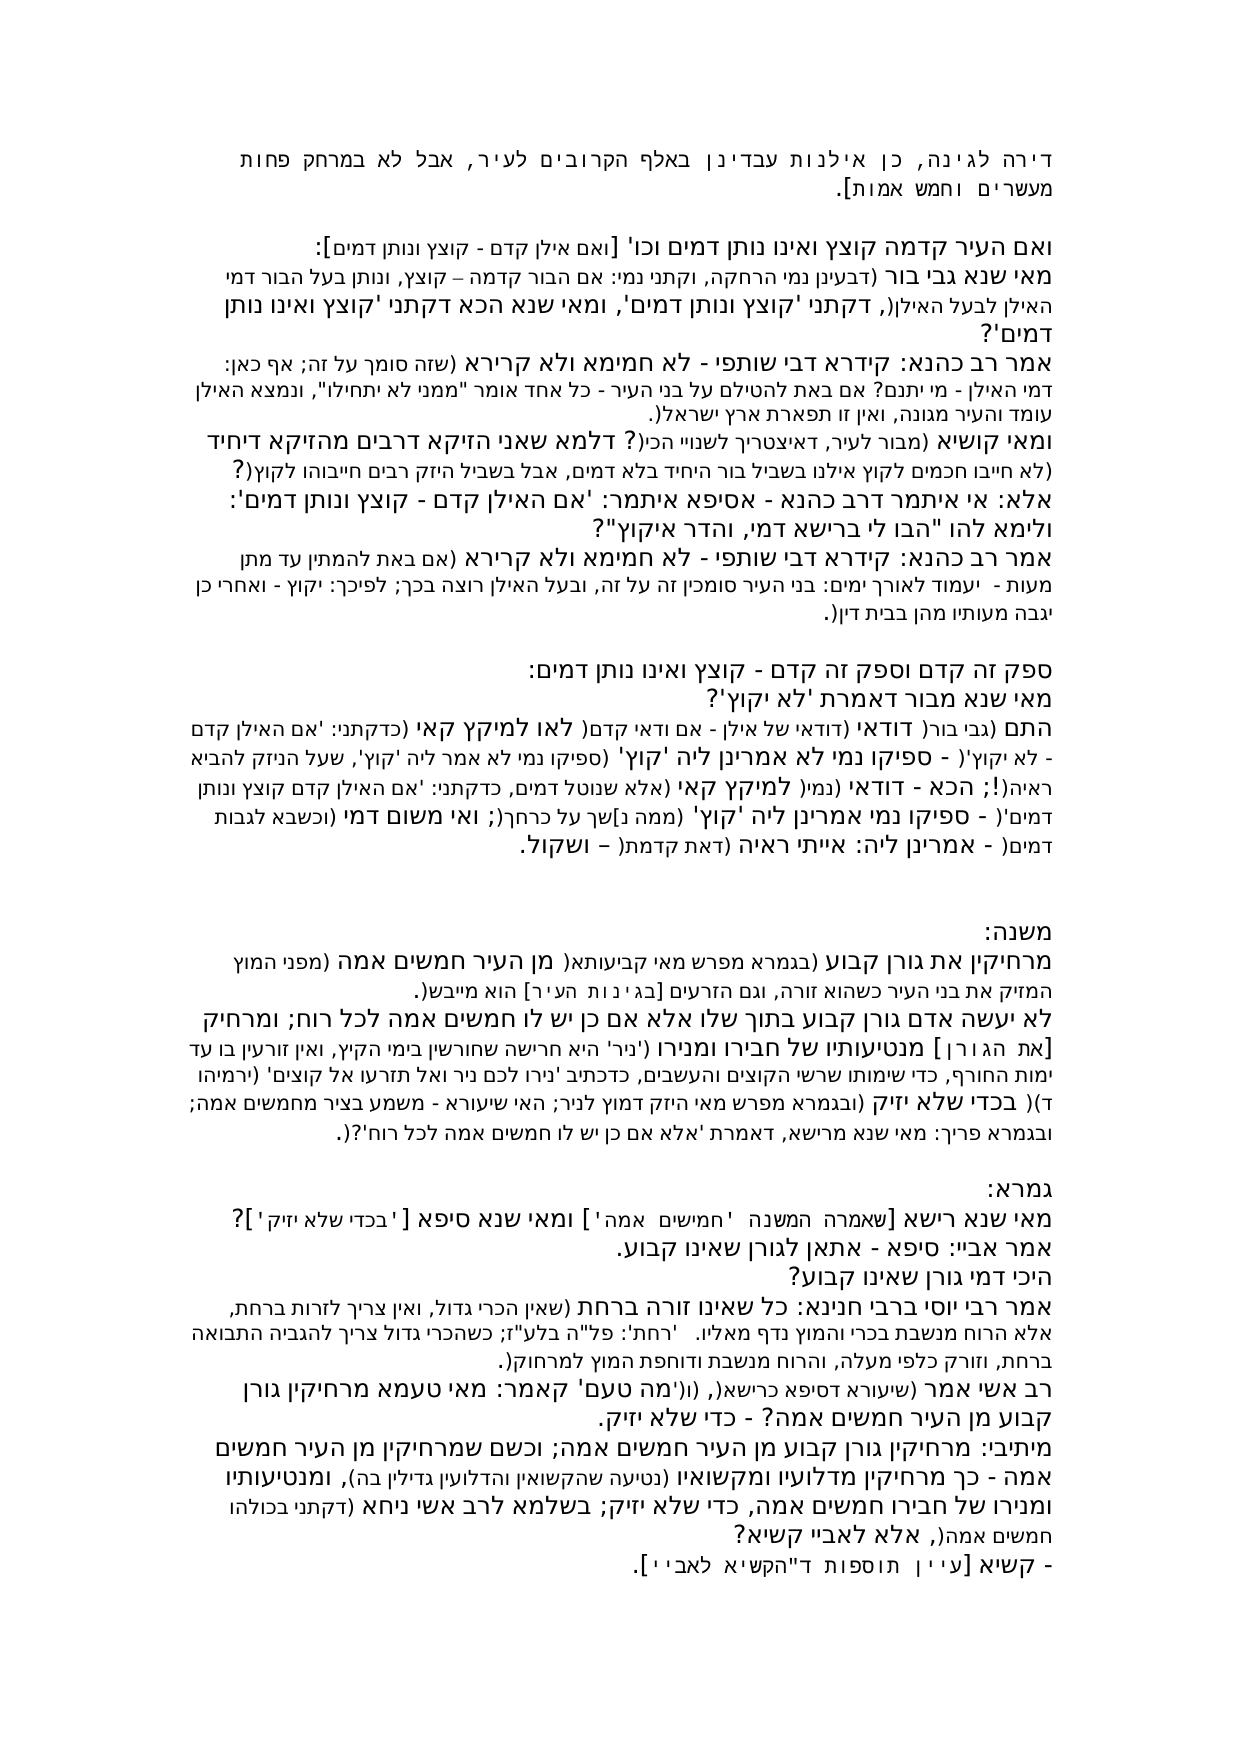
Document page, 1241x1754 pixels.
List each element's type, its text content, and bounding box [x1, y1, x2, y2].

text מאי שנא גבי בור (דבעינן נמי הרחקה, וקתני נמי: אם הבור קדמה – קוצץ, ונותן בעל הבור דמי האילן לבעל האילן(, דקתני 'קוצץ ונותן דמים', ומאי שנא הכא דקתני 'קוצץ ואינו נותן דמים'? [187, 261, 1053, 349]
text ספק זה קדם וספק זה קדם - קוצץ ואינו נותן דמים: [187, 655, 1053, 684]
text אמר רבי יוסי ברבי חנינא: כל שאינו זורה ברחת (שאין הכרי גדול, ואין צריך לזרות ברחת, אלא הרוח מנשבת בכרי והמוץ נדף מאליו. 'רחת': פל"ה בלע"ז; כשהכרי גדול צריך להגביה התבואה ברחת, וזורק כלפי מעלה, והרוח מנשבת ודוחפת המוץ למרחוק(. [187, 1292, 1053, 1374]
text משנה: [187, 917, 1053, 946]
text אמר רב כהנא: קידרא דבי שותפי - לא חמימא ולא קרירא (שזה סומך על זה; אף כאן: דמי האילן - מי יתנם? אם באת להטילם על בני העיר - כל אחד אומר "ממני לא יתחילו", ונמצא האילן עומד והעיר מגונה, ואין זו תפארת ארץ ישראל(. [187, 349, 1053, 427]
text אמר רב כהנא: קידרא דבי שותפי - לא חמימא ולא קרירא (אם באת להמתין עד מתן מעות - יעמוד לאורך ימים: בני העיר סומכין זה על זה, ובעל האילן רוצה בכך; לפיכך: יקוץ - ואחרי כן יגבה מעותיו מהן בבית דין(. [187, 543, 1053, 626]
text התם (גבי בור( דודאי (דודאי של אילן - אם ודאי קדם( לאו למיקץ קאי (כדקתני: 'אם האילן קדם - לא יקוץ'( - ספיקו נמי לא אמרינן ליה 'קוץ' (ספיקו נמי לא אמר ליה 'קוץ', שעל הניזק להביא ראיה(!; הכא - דודאי (נמי( למיקץ קאי (אלא שנוטל דמים, כדקתני: 'אם האילן קדם קוצץ ונותן דמים'( - ספיקו נמי אמרינן ליה 'קוץ' (ממה נ]שך על כרחך(; ואי משום דמי (וכשבא לגבות דמים( - אמרינן ליה: אייתי ראיה (דאת קדמת( – ושקול. [187, 713, 1053, 859]
text היכי דמי גורן שאינו קבוע? [187, 1262, 1053, 1292]
text לא יעשה אדם גורן קבוע בתוך שלו אלא אם כן יש לו חמשים אמה לכל רוח; ומרחיק [את הגורן] מנטיעותיו של חבירו ומנירו ('ניר' היא חרישה שחורשין בימי הקיץ, ואין זורעין בו עד ימות החורף, כדי שימותו שרשי הקוצים והעשבים, כדכתיב 'נירו לכם ניר ואל תזרעו אל קוצים' (ירמיהו ד)( בכדי שלא יזיק (ובגמרא מפרש מאי היזק דמוץ לניר; האי שיעורא - משמע בציר מחמשים אמה; ובגמרא פריך: מאי שנא מרישא, דאמרת 'אלא אם כן יש לו חמשים אמה לכל רוח'?(. [187, 1004, 1053, 1146]
text רב אשי אמר (שיעורא דסיפא כרישא(, (ו('מה טעם' קאמר: מאי טעמא מרחיקין גורן קבוע מן העיר חמשים אמה? - כדי שלא יזיק. [187, 1374, 1053, 1433]
text מאי שנא מבור דאמרת 'לא יקוץ'? [187, 684, 1053, 713]
text ומאי קושיא (מבור לעיר, דאיצטריך לשנויי הכי(? דלמא שאני הזיקא דרבים מהזיקא דיחיד (לא חייבו חכמים לקוץ אילנו בשביל בור היחיד בלא דמים, אבל בשביל היזק רבים חייבוהו לקוץ(? [187, 427, 1053, 485]
text אלא: אי איתמר דרב כהנא - אסיפא איתמר: 'אם האילן קדם - קוצץ ונותן דמים': ולימא להו "הבו לי ברישא דמי, והדר איקוץ"? [187, 485, 1053, 543]
text ואם העיר קדמה קוצץ ואינו נותן דמים וכו' [ואם אילן קדם - קוצץ ונותן דמים]: [187, 232, 1053, 261]
text אמר אביי: סיפא - אתאן לגורן שאינו קבוע. [187, 1233, 1053, 1262]
text מיתיבי: מרחיקין גורן קבוע מן העיר חמשים אמה; וכשם שמרחיקין מן העיר חמשים אמה - כך מרחיקין מדלועיו ומקשואיו (נטיעה שהקשואין והדלועין גדילין בה), ומנטיעותיו ומנירו של חבירו חמשים אמה, כדי שלא יזיק; בשלמא לרב אשי ניחא (דקתני בכולהו חמשים אמה(, אלא לאביי קשיא? [187, 1433, 1053, 1550]
text מרחיקין את גורן קבוע (בגמרא מפרש מאי קביעותא( מן העיר חמשים אמה (מפני המוץ המזיק את בני העיר כשהוא זורה, וגם הזרעים [בגינות העיר] הוא מייבש(. [187, 946, 1053, 1004]
text - קשיא [עיין תוספות ד"הקשיא לאביי]. [187, 1550, 1053, 1579]
text מאי שנא רישא [שאמרה המשנה 'חמישים אמה'] ומאי שנא סיפא ['בכדי שלא יזיק']? [187, 1204, 1053, 1233]
text דירה לגינה, כן אילנות עבדינן באלף הקרובים לעיר, אבל לא במרחק פחות מעשרים וחמש אמות]. [187, 150, 1053, 203]
text גמרא: [187, 1175, 1053, 1204]
